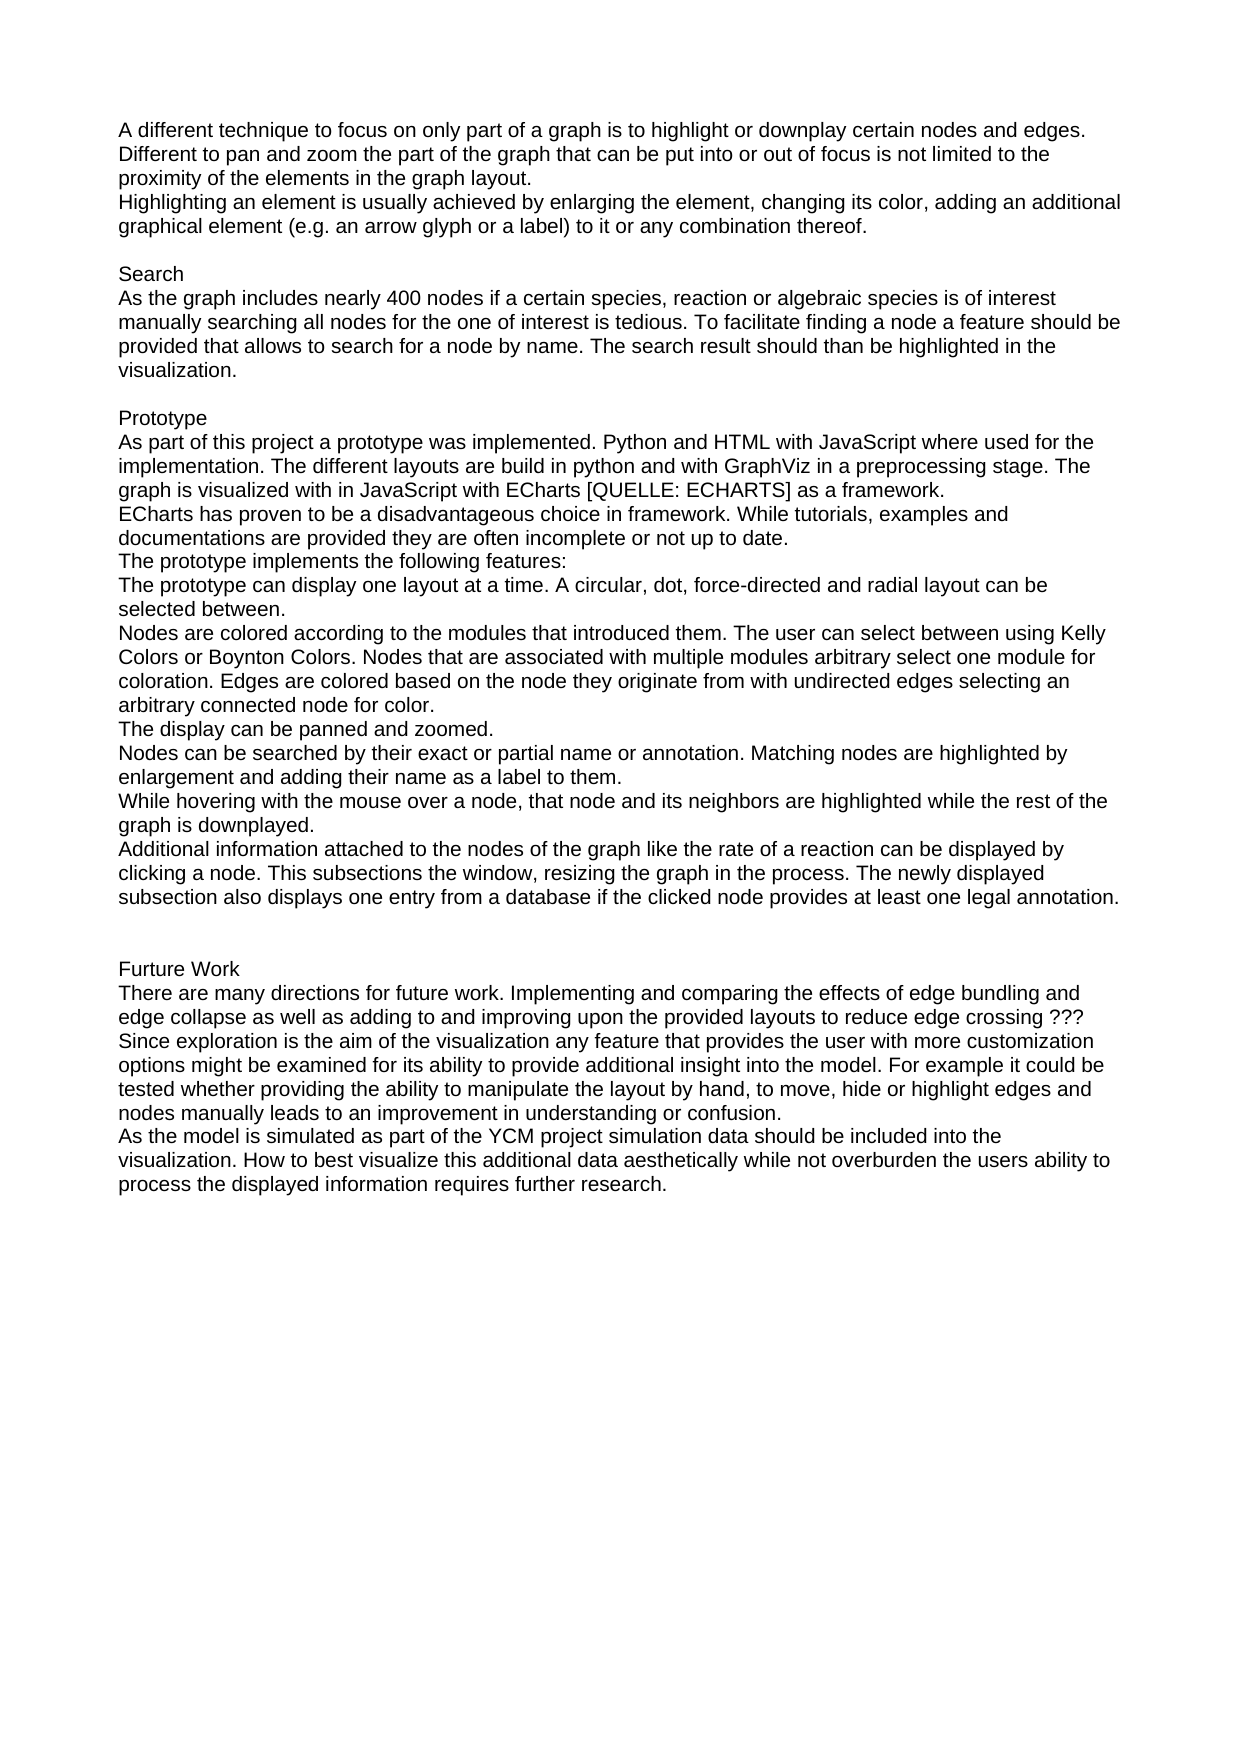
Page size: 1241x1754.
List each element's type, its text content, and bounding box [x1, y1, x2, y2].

text As part of this project a prototype was implemented. Python and HTML with JavaScript where used for the implementation. The different layouts are build in python and with GraphViz in a preprocessing stage. The graph is visualized with in JavaScript with ECharts [QUELLE: ECHARTS] as a framework. [118, 429, 1122, 501]
text Since exploration is the aim of the visualization any feature that provides the user with more customization options might be examined for its ability to provide additional insight into the model. For example it could be tested whether providing the ability to manipulate the layout by hand, to move, hide or highlight edges and nodes manually leads to an improvement in understanding or confusion. [118, 1028, 1122, 1124]
text The prototype can display one layout at a time. A circular, dot, force-directed and radial layout can be selected between. [118, 573, 1122, 621]
text The prototype implements the following features: [118, 549, 1122, 573]
text Nodes can be searched by their exact or partial name or annotation. Matching nodes are highlighted by enlargement and adding their name as a label to them. [118, 741, 1122, 789]
text As the graph includes nearly 400 nodes if a certain species, reaction or algebraic species is of interest manually searching all nodes for the one of interest is tedious. To facilitate finding a node a feature should be provided that allows to search for a node by name. The search result should than be highlighted in the visualization. [118, 286, 1122, 382]
text As the model is simulated as part of the YCM project simulation data should be included into the visualization. How to best visualize this additional data aesthetically while not overburden the users ability to process the displayed information requires further research. [118, 1124, 1122, 1196]
text Additional information attached to the nodes of the graph like the rate of a reaction can be displayed by clicking a node. This subsections the window, resizing the graph in the process. The newly displayed subsection also displays one entry from a database if the clicked node provides at least one legal annotation. [118, 837, 1122, 909]
text While hovering with the mouse over a node, that node and its neighbors are highlighted while the rest of the graph is downplayed. [118, 789, 1122, 837]
text Furture Work [118, 957, 1122, 981]
text Nodes are colored according to the modules that introduced them. The user can select between using Kelly Colors or Boynton Colors. Nodes that are associated with multiple modules arbitrary select one module for coloration. Edges are colored based on the node they originate from with undirected edges selecting an arbitrary connected node for color. [118, 621, 1122, 717]
text A different technique to focus on only part of a graph is to highlight or downplay certain nodes and edges. Different to pan and zoom the part of the graph that can be put into or out of focus is not limited to the proximity of the elements in the graph layout. [118, 118, 1122, 190]
text There are many directions for future work. Implementing and comparing the effects of edge bundling and edge collapse as well as adding to and improving upon the provided layouts to reduce edge crossing ??? [118, 981, 1122, 1028]
text Search [118, 262, 1122, 286]
text The display can be panned and zoomed. [118, 717, 1122, 741]
text Highlighting an element is usually achieved by enlarging the element, changing its color, adding an additional graphical element (e.g. an arrow glyph or a label) to it or any combination thereof. [118, 190, 1122, 238]
text Prototype [118, 406, 1122, 429]
text ECharts has proven to be a disadvantageous choice in framework. While tutorials, examples and documentations are provided they are often incomplete or not up to date. [118, 501, 1122, 549]
